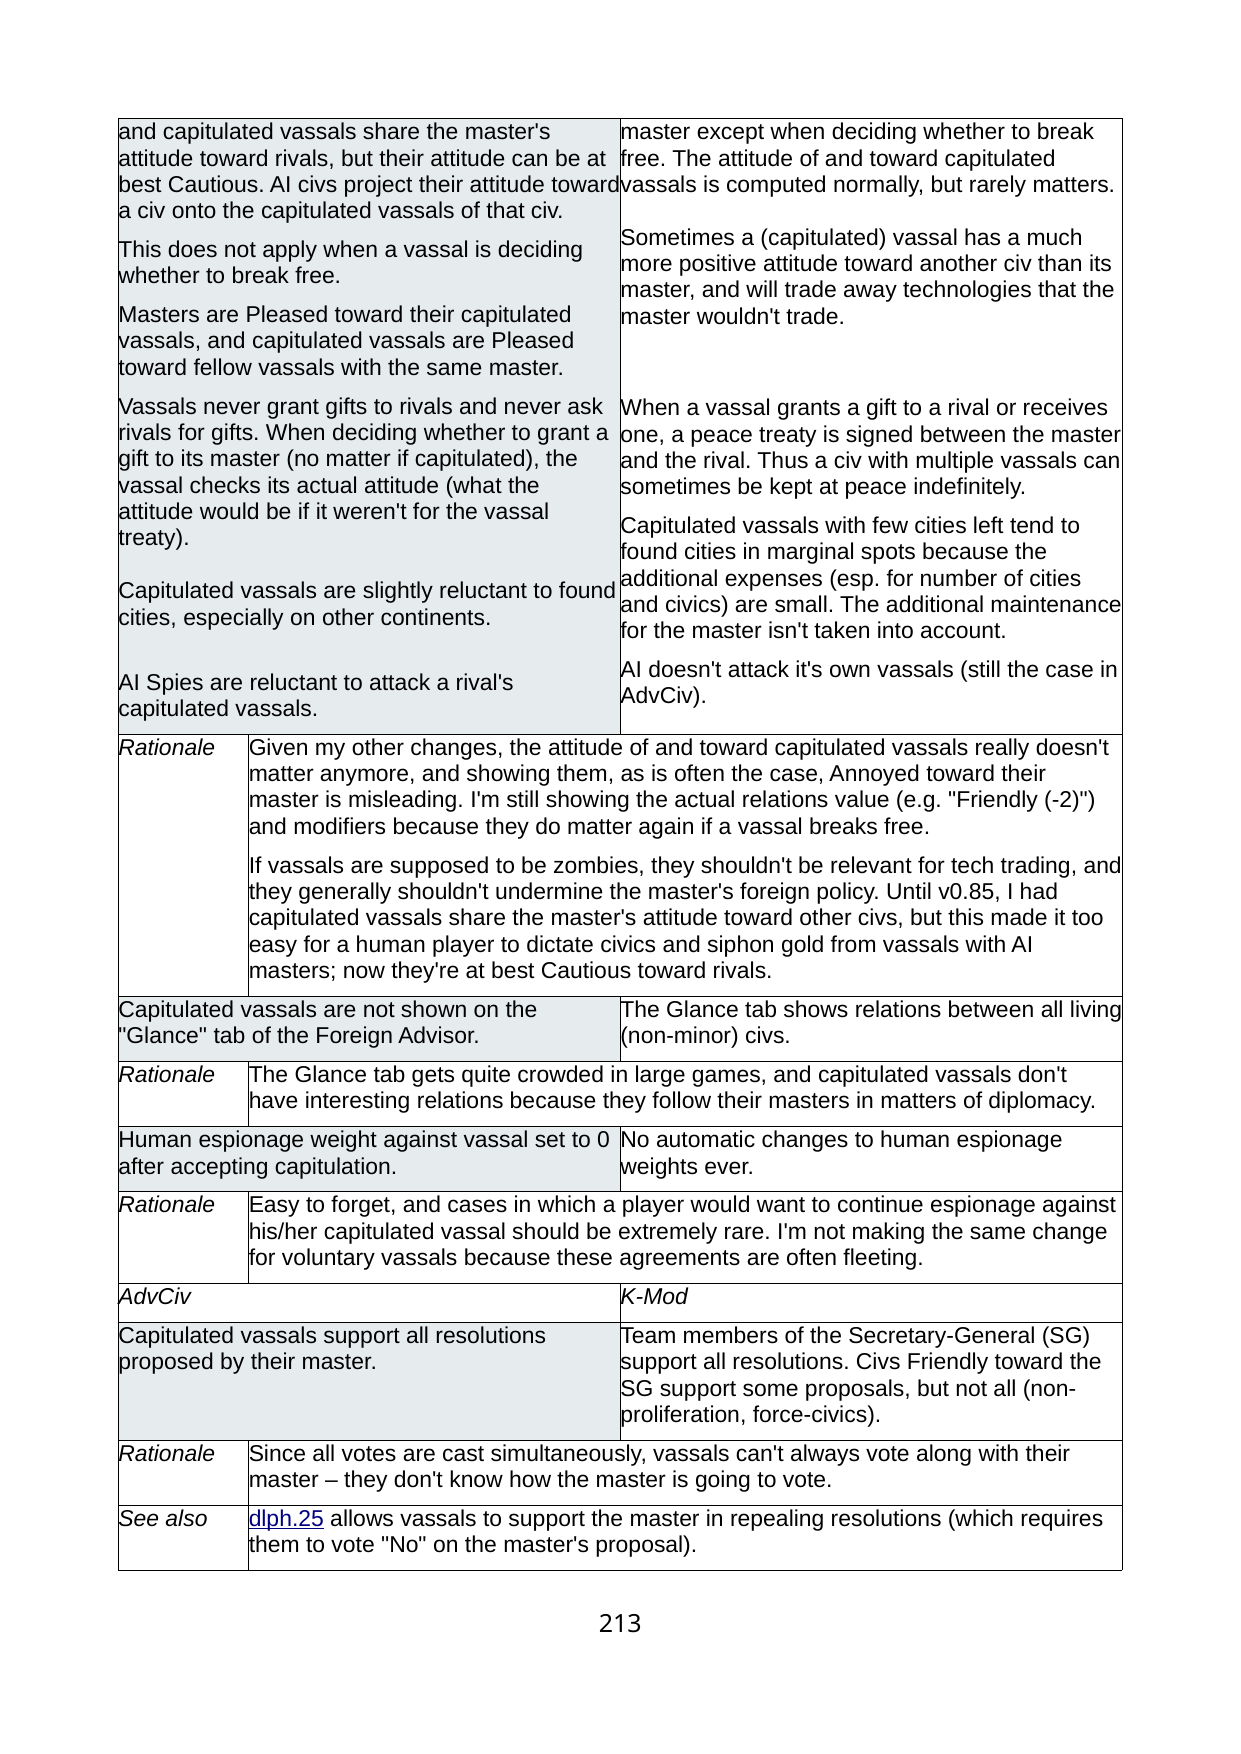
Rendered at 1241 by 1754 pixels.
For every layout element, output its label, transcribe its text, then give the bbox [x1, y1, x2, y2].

table_cell Team members of the Secretary-General (SG) support all resolutions. Civs Friendly toward the SG support some proposals, but not all (non-proliferation, force-civics). [621, 1323, 1122, 1440]
table_cell Capitulated vassals are not shown on the "Glance" tab of the Foreign Advisor. [119, 997, 620, 1061]
table_cell K-Mod [621, 1284, 1122, 1322]
table_cell Human espionage weight against vassal set to 0 after accepting capitulation. [119, 1127, 620, 1191]
table_cell master except when deciding whether to break free. The attitude of and toward capitulated vassals is computed normally, but rarely matters. Sometimes a (capitulated) vassal has a much more positive attitude toward another civ than its master, and will trade away technologies that the master wouldn't trade. When a vassal grants a gift to a rival or receives one, a peace treaty is signed between the master and the rival. Thus a civ with multiple vassals can sometimes be kept at peace indefinitely. Capitulated vassals with few cities left tend to found cities in marginal spots because the additional expenses (esp. for number of cities and civics) are small. The additional maintenance for the master isn't taken into account. AI doesn't attack it's own vassals (still the case in AdvCiv). [621, 119, 1122, 734]
table_cell Since all votes are cast simultaneously, vassals can't always vote along with their master – they don't know how the master is going to vote. [249, 1441, 1122, 1505]
table_cell Given my other changes, the attitude of and toward capitulated vassals really doesn't matter anymore, and showing them, as is often the case, Annoyed toward their master is misleading. I'm still showing the actual relations value (e.g. "Friendly (-2)") and modifiers because they do matter again if a vassal breaks free. If vassals are supposed to be zombies, they shouldn't be relevant for tech trading, and they generally shouldn't undermine the master's foreign policy. Until v0.85, I had capitulated vassals share the master's attitude toward other civs, but this made it too easy for a human player to dictate civics and siphon gold from vassals with AI masters; now they're at best Cautious toward rivals. [249, 735, 1122, 996]
table_cell The Glance tab shows relations between all living (non-minor) civs. [621, 997, 1122, 1061]
table_cell AdvCiv [119, 1284, 620, 1322]
table_cell See also [119, 1506, 248, 1570]
table_cell dlph.25 allows vassals to support the master in repealing resolutions (which requires them to vote "No" on the master's proposal). [249, 1506, 1122, 1570]
table_cell and capitulated vassals share the master's attitude toward rivals, but their attitude can be at best Cautious. AI civs project their attitude toward a civ onto the capitulated vassals of that civ. This does not apply when a vassal is deciding whether to break free. Masters are Pleased toward their capitulated vassals, and capitulated vassals are Pleased toward fellow vassals with the same master. Vassals never grant gifts to rivals and never ask rivals for gifts. When deciding whether to grant a gift to its master (no matter if capitulated), the vassal checks its actual attitude (what the attitude would be if it weren't for the vassal treaty). Capitulated vassals are slightly reluctant to found cities, especially on other continents. AI Spies are reluctant to attack a rival's capitulated vassals. [119, 119, 620, 734]
table_cell Easy to forget, and cases in which a player would want to continue espionage against his/her capitulated vassal should be extremely rare. I'm not making the same change for voluntary vassals because these agreements are often fleeting. [249, 1192, 1122, 1283]
table_cell Rationale [119, 1062, 248, 1126]
table_cell Rationale [119, 735, 248, 996]
table_cell Rationale [119, 1441, 248, 1505]
table_cell Rationale [119, 1192, 248, 1283]
table_cell Capitulated vassals support all resolutions proposed by their master. [119, 1323, 620, 1440]
table_cell The Glance tab gets quite crowded in large games, and capitulated vassals don't have interesting relations because they follow their masters in matters of diplomacy. [249, 1062, 1122, 1126]
table_cell No automatic changes to human espionage weights ever. [621, 1127, 1122, 1191]
